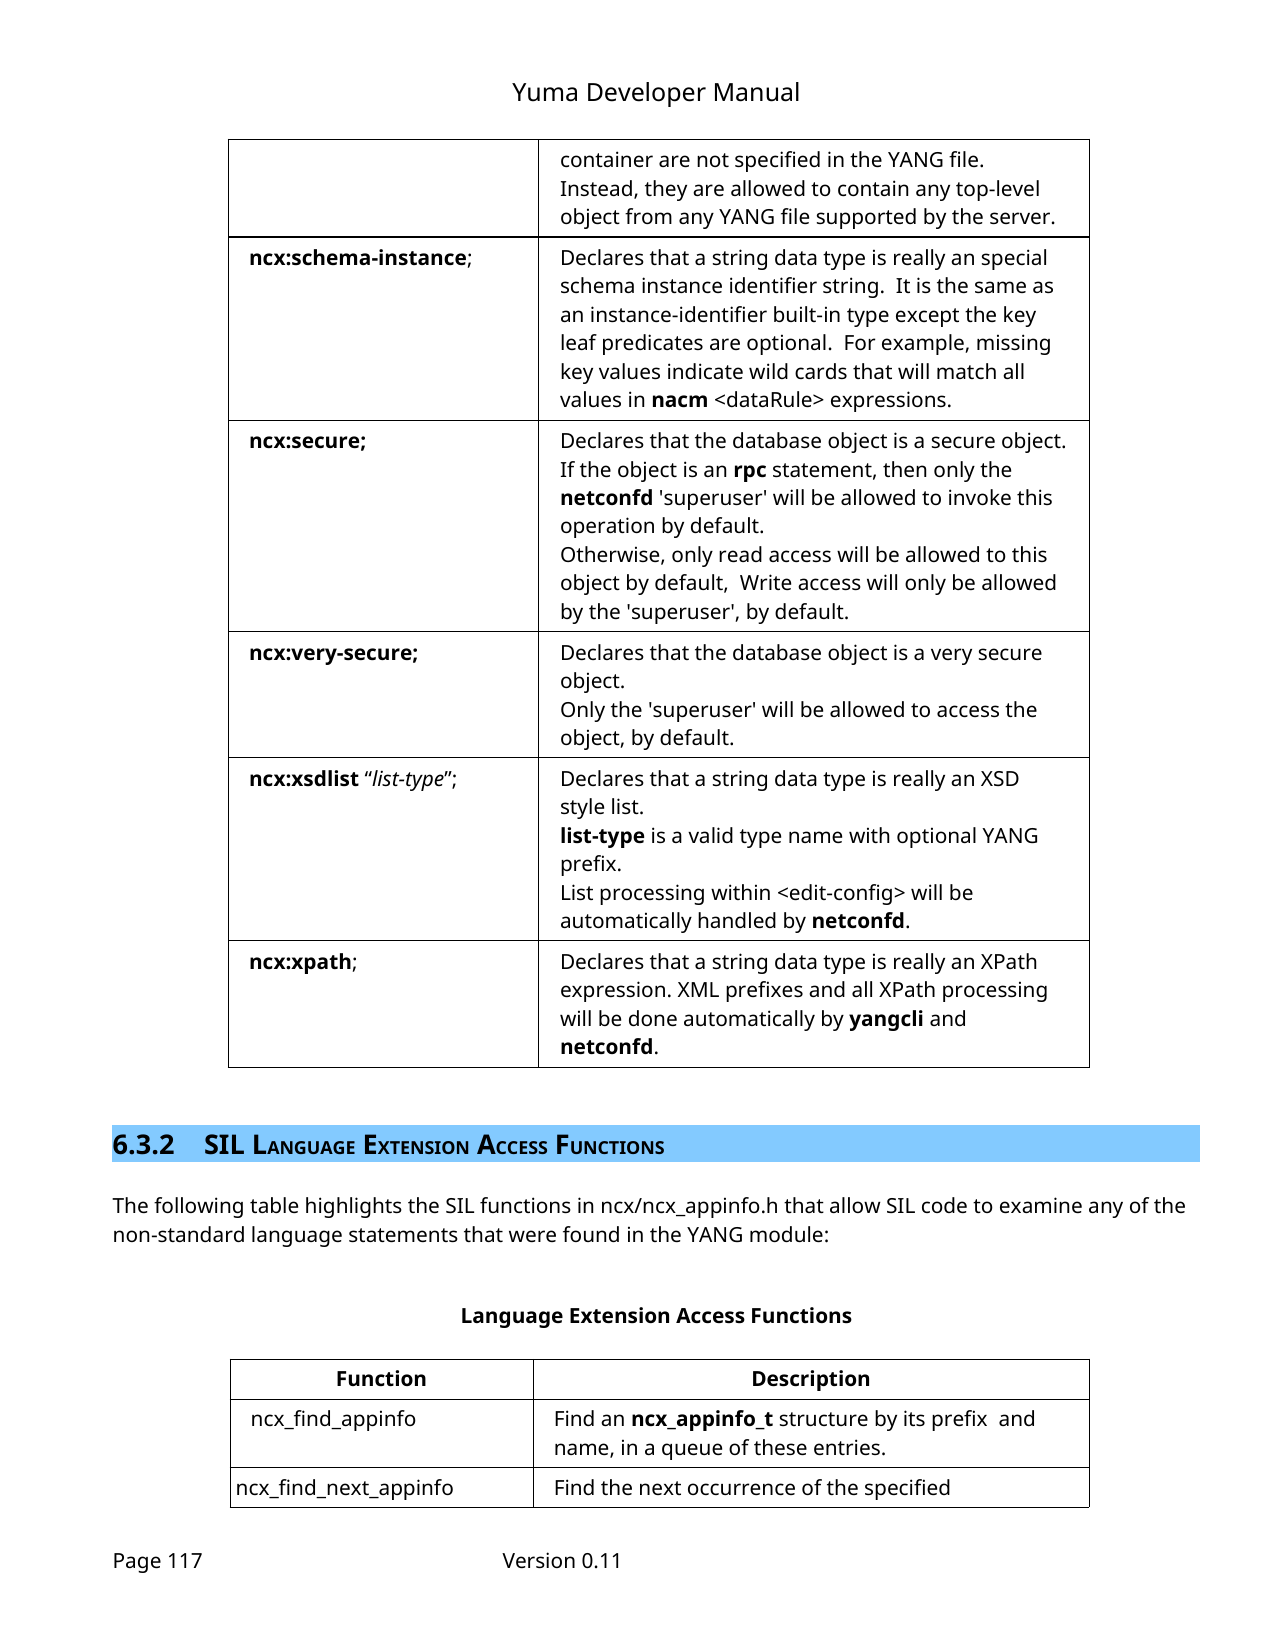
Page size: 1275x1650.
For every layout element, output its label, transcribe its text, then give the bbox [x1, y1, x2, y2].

subtitle SIL Language Extension Access Functions [112, 1125, 1200, 1162]
subtitle Language Extension Access Functions [127, 1302, 1185, 1330]
table_cell ncx:xpath; [229, 941, 538, 1067]
table_cell container are not specified in the YANG file. Instead, they are allowed to contain any top-level object from any YANG file supported by the server. [539, 140, 1089, 236]
table_cell Find the next occurrence of the specified [534, 1468, 1089, 1507]
table_header Description [534, 1360, 1089, 1398]
text The following table highlights the SIL functions in ncx/ncx_appinfo.h that allow SIL code to examine any of the non-standard language statements that were found in the YANG module: [112, 1191, 1200, 1248]
table_cell Declares that a string data type is really an XSD style list. list-type is a valid type name with optional YANG prefix. List processing within <edit-config> will be automatically handled by netconfd. [539, 758, 1089, 940]
table_cell Declares that the database object is a secure object. If the object is an rpc statement, then only the netconfd 'superuser' will be allowed to invoke this operation by default. Otherwise, only read access will be allowed to this object by default, Write access will only be allowed by the 'superuser', by default. [539, 421, 1089, 631]
table_cell ncx:secure; [229, 421, 538, 631]
table_cell Find an ncx_appinfo_t structure by its prefix and name, in a queue of these entries. [534, 1400, 1089, 1467]
table_cell Declares that a string data type is really an XPath expression. XML prefixes and all XPath processing will be done automatically by yangcli and netconfd. [539, 941, 1089, 1067]
table_cell [229, 140, 538, 236]
table_cell ncx:very-secure; [229, 632, 538, 757]
table_cell ncx_find_next_appinfo [231, 1468, 533, 1507]
table_cell Declares that the database object is a very secure object. Only the 'superuser' will be allowed to access the object, by default. [539, 632, 1089, 757]
table_cell Declares that a string data type is really an special schema instance identifier string. It is the same as an instance-identifier built-in type except the key leaf predicates are optional. For example, missing key values indicate wild cards that will match all values in nacm <dataRule> expressions. [539, 238, 1089, 419]
table_cell ncx:xsdlist “list-type”; [229, 758, 538, 940]
table_header Function [231, 1360, 533, 1398]
table_cell ncx_find_appinfo [231, 1400, 533, 1467]
table_cell ncx:schema-instance; [229, 238, 538, 419]
